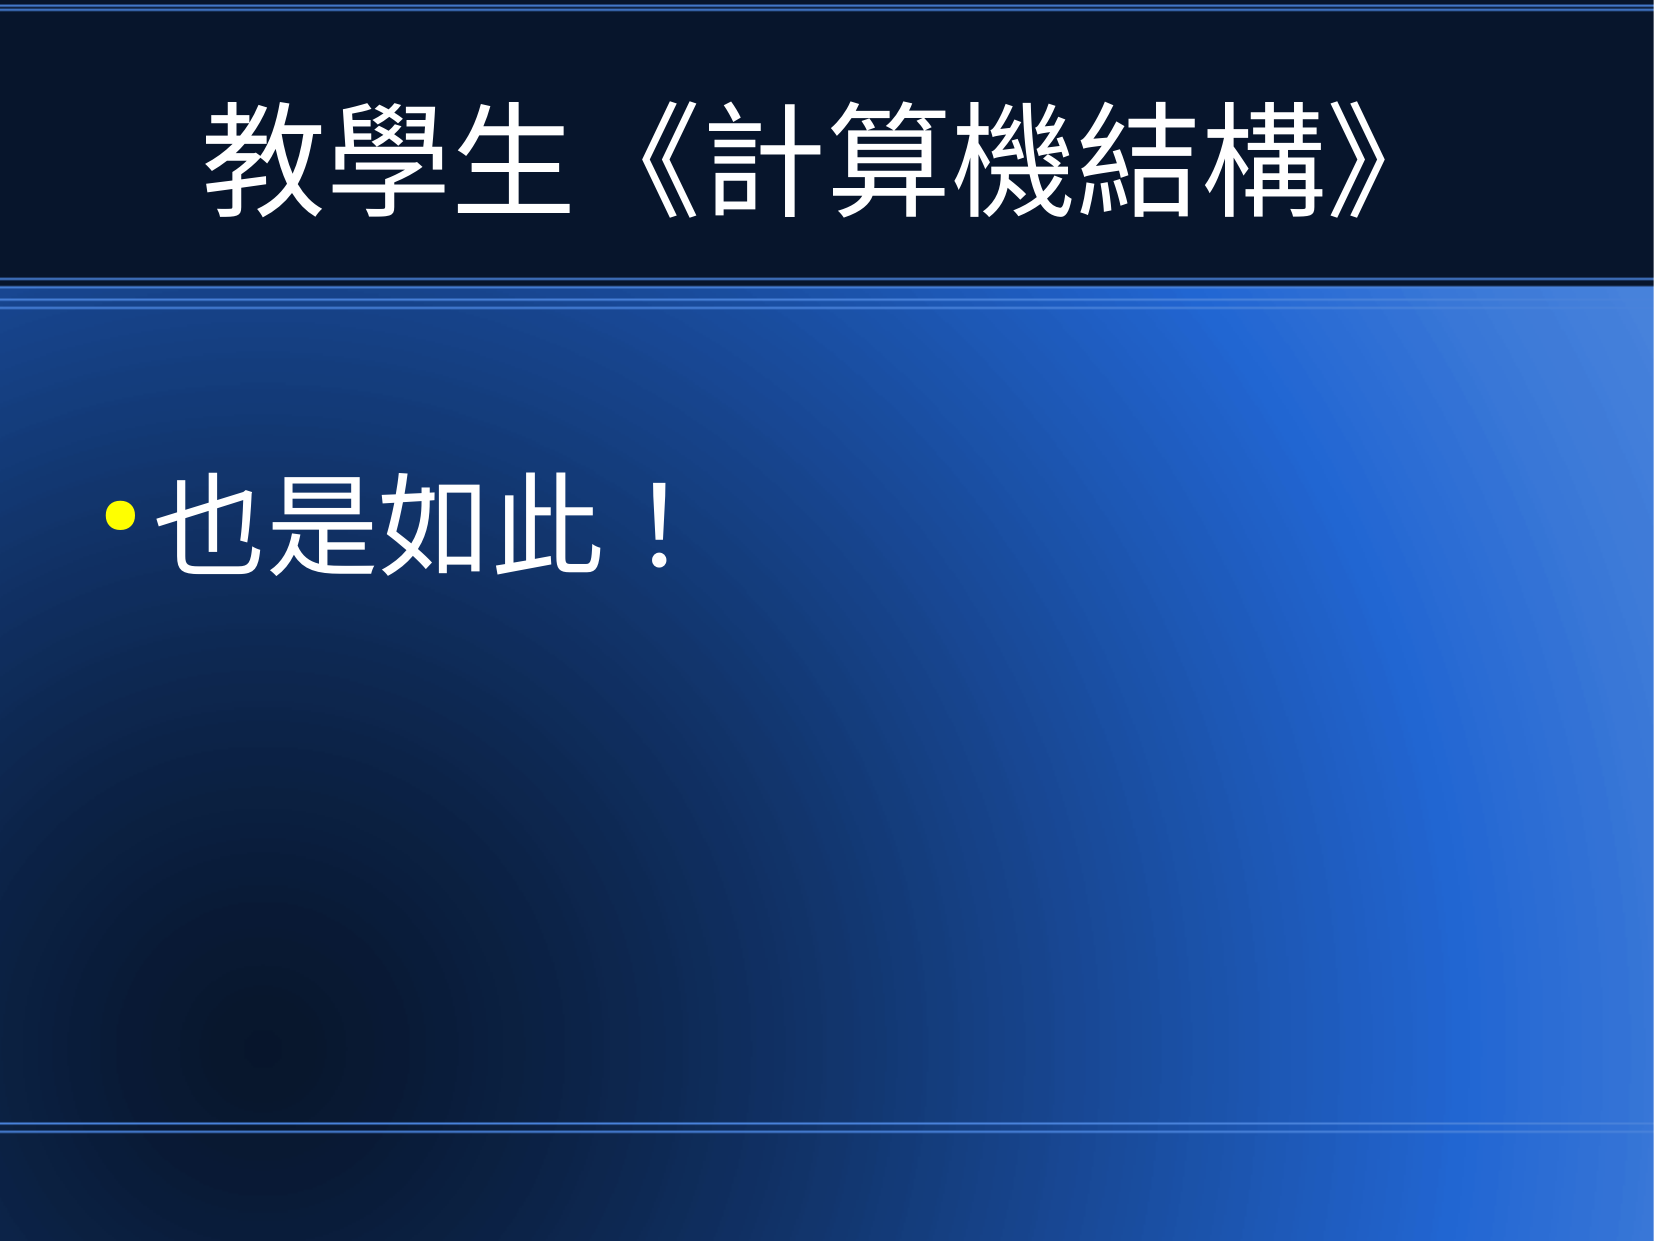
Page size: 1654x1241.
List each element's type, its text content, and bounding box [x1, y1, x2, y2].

picture [0, 0, 1654, 1241]
list 也是如此！ [82, 355, 1571, 1241]
title 教學生《計算機結構》 [82, 49, 1571, 257]
